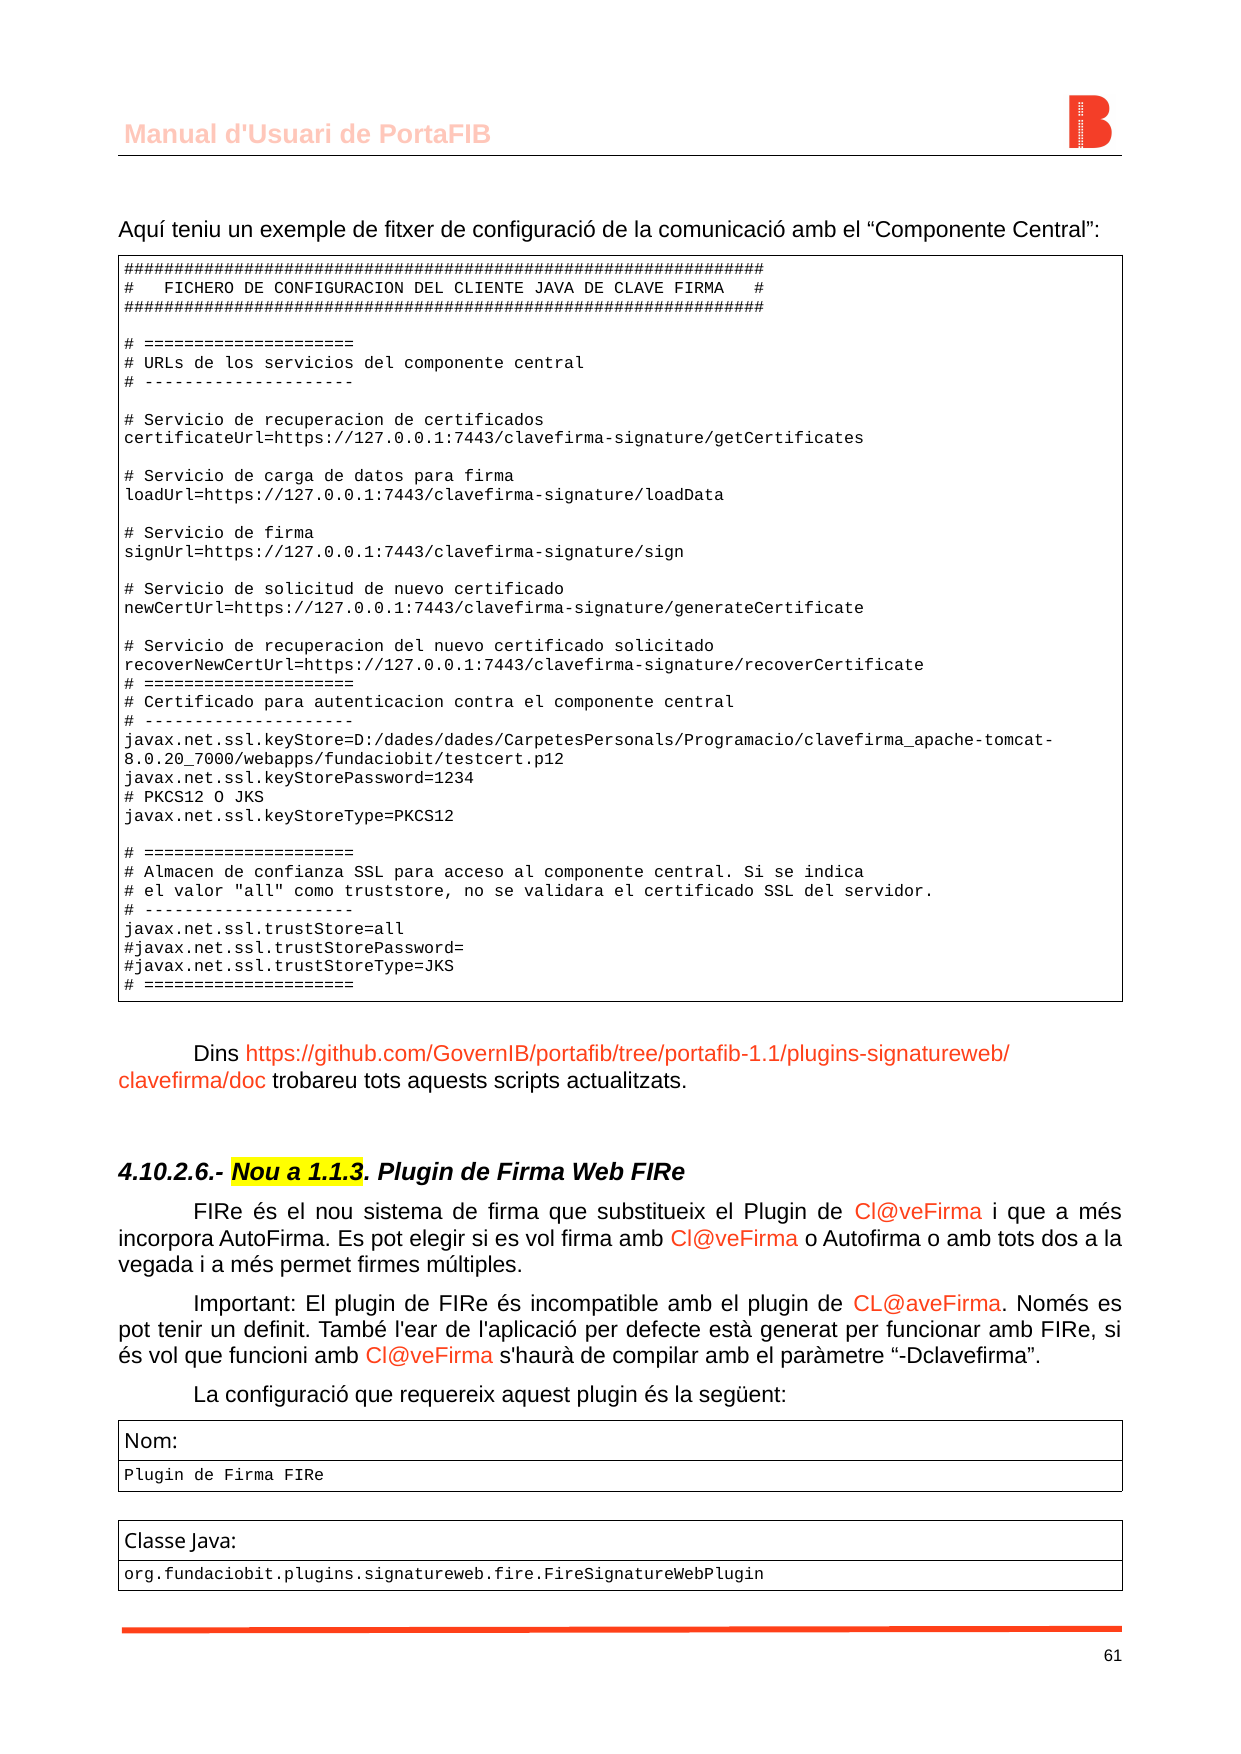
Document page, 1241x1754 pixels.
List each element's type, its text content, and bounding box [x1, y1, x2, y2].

table_cell Plugin de Firma FIRe [119, 1461, 1122, 1491]
picture [1063, 94, 1117, 150]
text La configuració que requereix aquest plugin és la següent: [118, 1381, 1122, 1408]
table_header Nom: [119, 1421, 1122, 1460]
text FIRe és el nou sistema de firma que substitueix el Plugin de Cl@veFirma i que a més incorpora AutoFirma. Es pot elegir si es vol firma amb Cl@veFirma o Autofirma o amb tots dos a la vegada i a més permet firmes múltiples. [118, 1198, 1122, 1277]
text Dins https://github.com/GovernIB/portafib/tree/portafib-1.1/plugins-signatureweb/clavefirma/doc trobareu tots aquests scripts actualitzats. [118, 1040, 1122, 1093]
text Important: El plugin de FIRe és incompatible amb el plugin de CL@aveFirma. Només es pot tenir un definit. També l'ear de l'aplicació per defecte està generat per funcionar amb FIRe, si és vol que funcioni amb Cl@veFirma s'haurà de compilar amb el paràmetre “-Dclavefirma”. [118, 1290, 1122, 1369]
table_cell org.fundaciobit.plugins.signatureweb.fire.FireSignatureWebPlugin [119, 1561, 1122, 1590]
text Aquí teniu un exemple de fitxer de configuració de la comunicació amb el “Componente Central”: [118, 216, 1122, 242]
table_header ################################################################ # FICHERO DE CONFIGURACION DEL CLIENTE JAVA DE CLAVE FIRMA # ################################################################ # ===================== # URLs de los servicios del componente central # --------------------- # Servicio de recuperacion de certificados certificateUrl=https://127.0.0.1:7443/clavefirma-signature/getCertificates # Servicio de carga de datos para firma loadUrl=https://127.0.0.1:7443/clavefirma-signature/loadData # Servicio de firma signUrl=https://127.0.0.1:7443/clavefirma-signature/sign # Servicio de solicitud de nuevo certificado newCertUrl=https://127.0.0.1:7443/clavefirma-signature/generateCertificate # Servicio de recuperacion del nuevo certificado solicitado recoverNewCertUrl=https://127.0.0.1:7443/clavefirma-signature/recoverCertificate # ===================== # Certificado para autenticacion contra el componente central # --------------------- javax.net.ssl.keyStore=D:/dades/dades/CarpetesPersonals/Programacio/clavefirma_apache-tomcat-8.0.20_7000/webapps/fundaciobit/testcert.p12 javax.net.ssl.keyStorePassword=1234 # PKCS12 O JKS javax.net.ssl.keyStoreType=PKCS12 # ===================== # Almacen de confianza SSL para acceso al componente central. Si se indica # el valor "all" como truststore, no se validara el certificado SSL del servidor. # --------------------- javax.net.ssl.trustStore=all #javax.net.ssl.trustStorePassword= #javax.net.ssl.trustStoreType=JKS # ===================== [119, 256, 1122, 1001]
table_header Classe Java: [119, 1521, 1122, 1560]
subtitle Nou a 1.1.3. Plugin de Firma Web FIRe [118, 1157, 1122, 1186]
